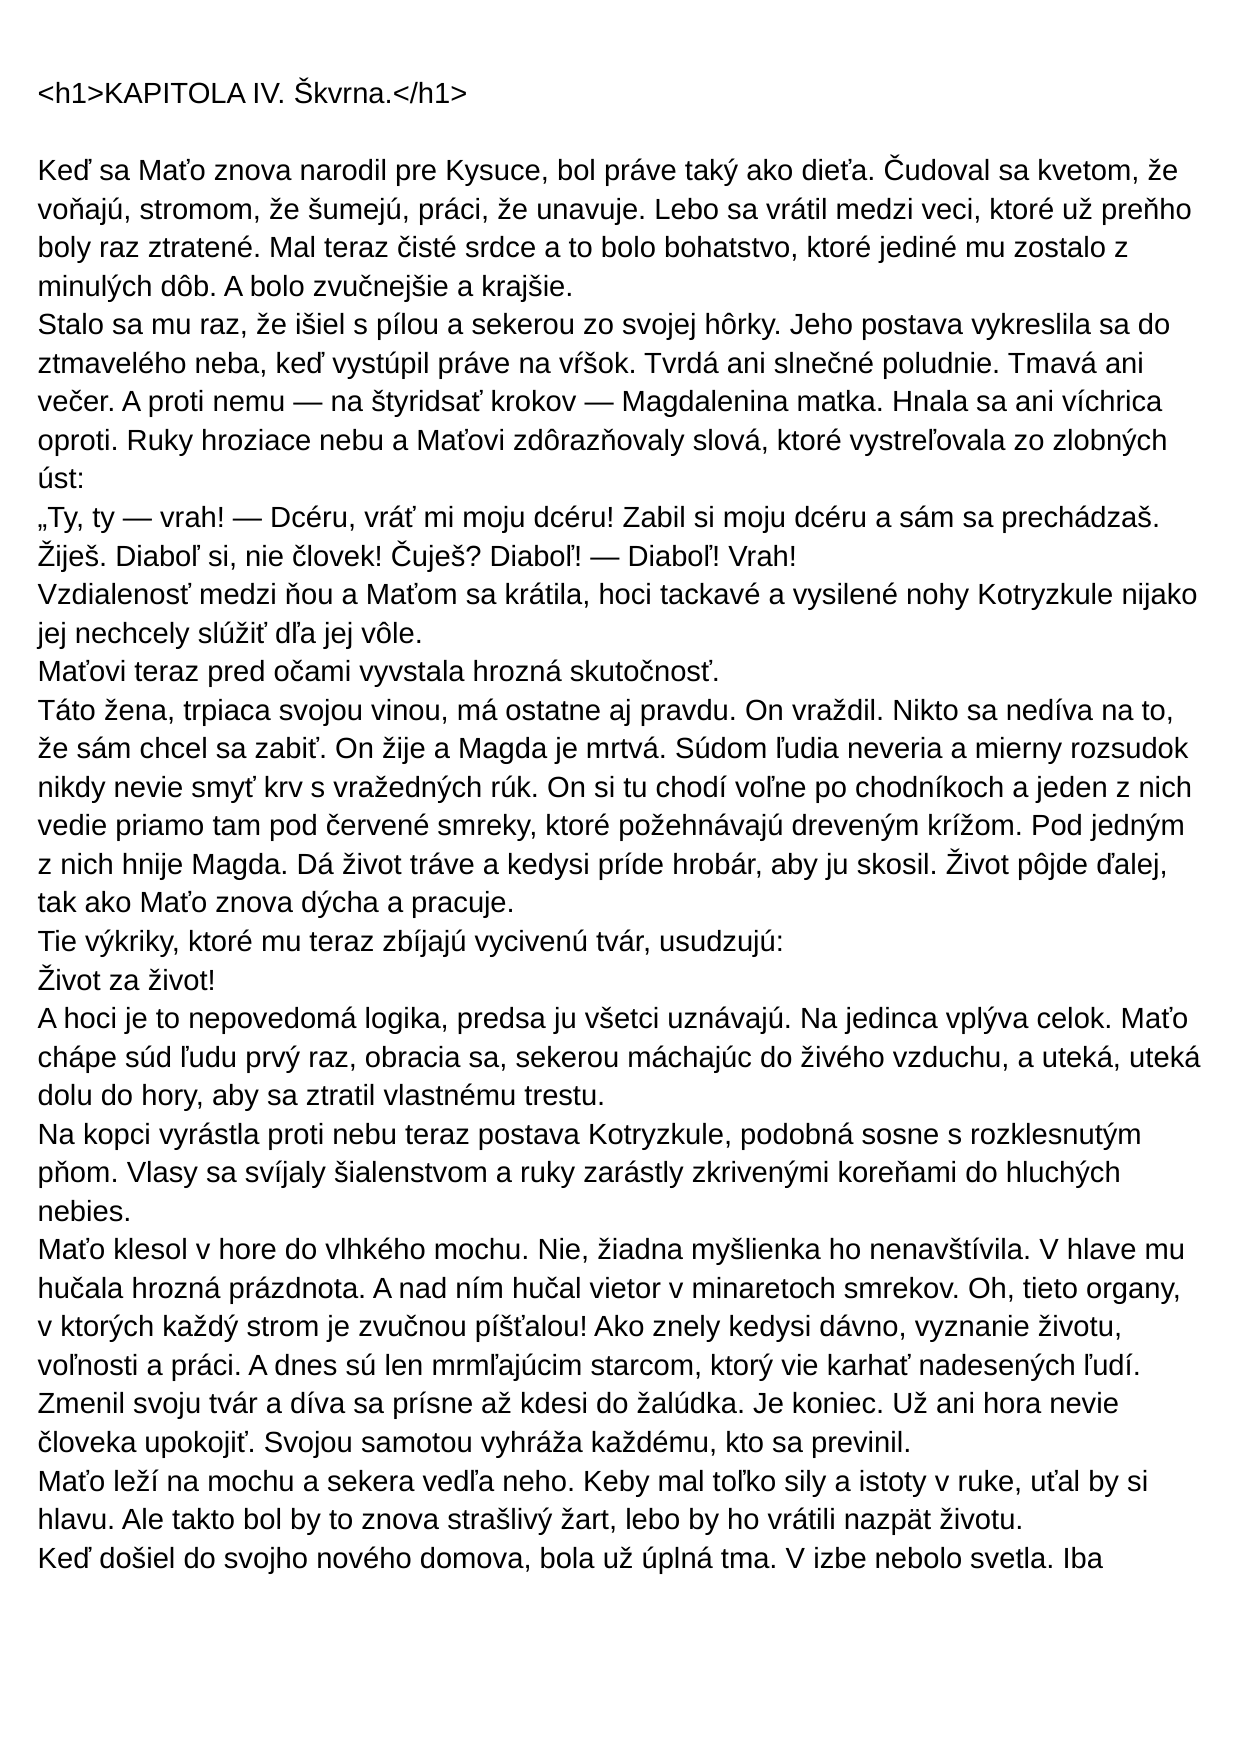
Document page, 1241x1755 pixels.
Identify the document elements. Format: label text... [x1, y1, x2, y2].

text A hoci je to nepovedomá logika, predsa ju všetci uznávajú. Na jedinca vplýva celok. Maťo chápe súd ľudu prvý raz, obracia sa, sekerou máchajúc do živého vzduchu, a uteká, uteká dolu do hory, aby sa ztratil vlastnému trestu. [37, 1001, 1203, 1112]
text Na kopci vyrástla proti nebu teraz postava Kotryzkule, podobná sosne s rozklesnutým pňom. Vlasy sa svíjaly šialenstvom a ruky zarástly zkrivenými koreňami do hluchých nebies. [37, 1117, 1203, 1227]
text Vzdialenosť medzi ňou a Maťom sa krátila, hoci tackavé a vysilené nohy Kotryzkule nijako jej nechcely slúžiť dľa jej vôle. [37, 577, 1203, 649]
text Keď došiel do svojho nového domova, bola už úplná tma. V izbe nebolo svetla. Iba [37, 1541, 1203, 1574]
text Táto žena, trpiaca svojou vinou, má ostatne aj pravdu. On vraždil. Nikto sa nedíva na to, že sám chcel sa zabiť. On žije a Magda je mrtvá. Súdom ľudia neveria a mierny rozsudok nikdy nevie smyť krv s vražedných rúk. On si tu chodí voľne po chodníkoch a jeden z nich vedie priamo tam pod červené smreky, ktoré požehnávajú dreveným krížom. Pod jedným z nich hnije Magda. Dá život tráve a kedysi príde hrobár, aby ju skosil. Život pôjde ďalej, tak ako Maťo znova dýcha a pracuje. [37, 693, 1203, 919]
text <h1>KAPITOLA IV. Škvrna.</h1> [37, 76, 1203, 109]
text „Ty, ty — vrah! — Dcéru, vráť mi moju dcéru! Zabil si moju dcéru a sám sa prechádzaš. Žiješ. Diaboľ si, nie človek! Čuješ? Diaboľ! — Diaboľ! Vrah! [37, 500, 1203, 572]
text Keď sa Maťo znova narodil pre Kysuce, bol práve taký ako dieťa. Čudoval sa kvetom, že voňajú, stromom, že šumejú, práci, že unavuje. Lebo sa vrátil medzi veci, ktoré už preňho boly raz ztratené. Mal teraz čisté srdce a to bolo bohatstvo, ktoré jediné mu zostalo z minulých dôb. A bolo zvučnejšie a krajšie. [37, 153, 1203, 302]
text Maťovi teraz pred očami vyvstala hrozná skutočnosť. [37, 654, 1203, 688]
text Maťo leží na mochu a sekera vedľa neho. Keby mal toľko sily a istoty v ruke, uťal by si hlavu. Ale takto bol by to znova strašlivý žart, lebo by ho vrátili nazpät životu. [37, 1463, 1203, 1536]
text Maťo klesol v hore do vlhkého mochu. Nie, žiadna myšlienka ho nenavštívila. V hlave mu hučala hrozná prázdnota. A nad ním hučal vietor v minaretoch smrekov. Oh, tieto organy, v ktorých každý strom je zvučnou píšťalou! Ako znely kedysi dávno, vyznanie životu, voľnosti a práci. A dnes sú len mrmľajúcim starcom, ktorý vie karhať nadesených ľudí. Zmenil svoju tvár a díva sa prísne až kdesi do žalúdka. Je koniec. Už ani hora nevie človeka upokojiť. Svojou samotou vyhráža každému, kto sa previnil. [37, 1232, 1203, 1458]
text Stalo sa mu raz, že išiel s pílou a sekerou zo svojej hôrky. Jeho postava vykreslila sa do ztmavelého neba, keď vystúpil práve na vŕšok. Tvrdá ani slnečné poludnie. Tmavá ani večer. A proti nemu — na štyridsať krokov — Magdalenina matka. Hnala sa ani víchrica oproti. Ruky hroziace nebu a Maťovi zdôrazňovaly slová, ktoré vystreľovala zo zlobných úst: [37, 307, 1203, 495]
text Život za život! [37, 962, 1203, 996]
text Tie výkriky, ktoré mu teraz zbíjajú vycivenú tvár, usudzujú: [37, 924, 1203, 957]
